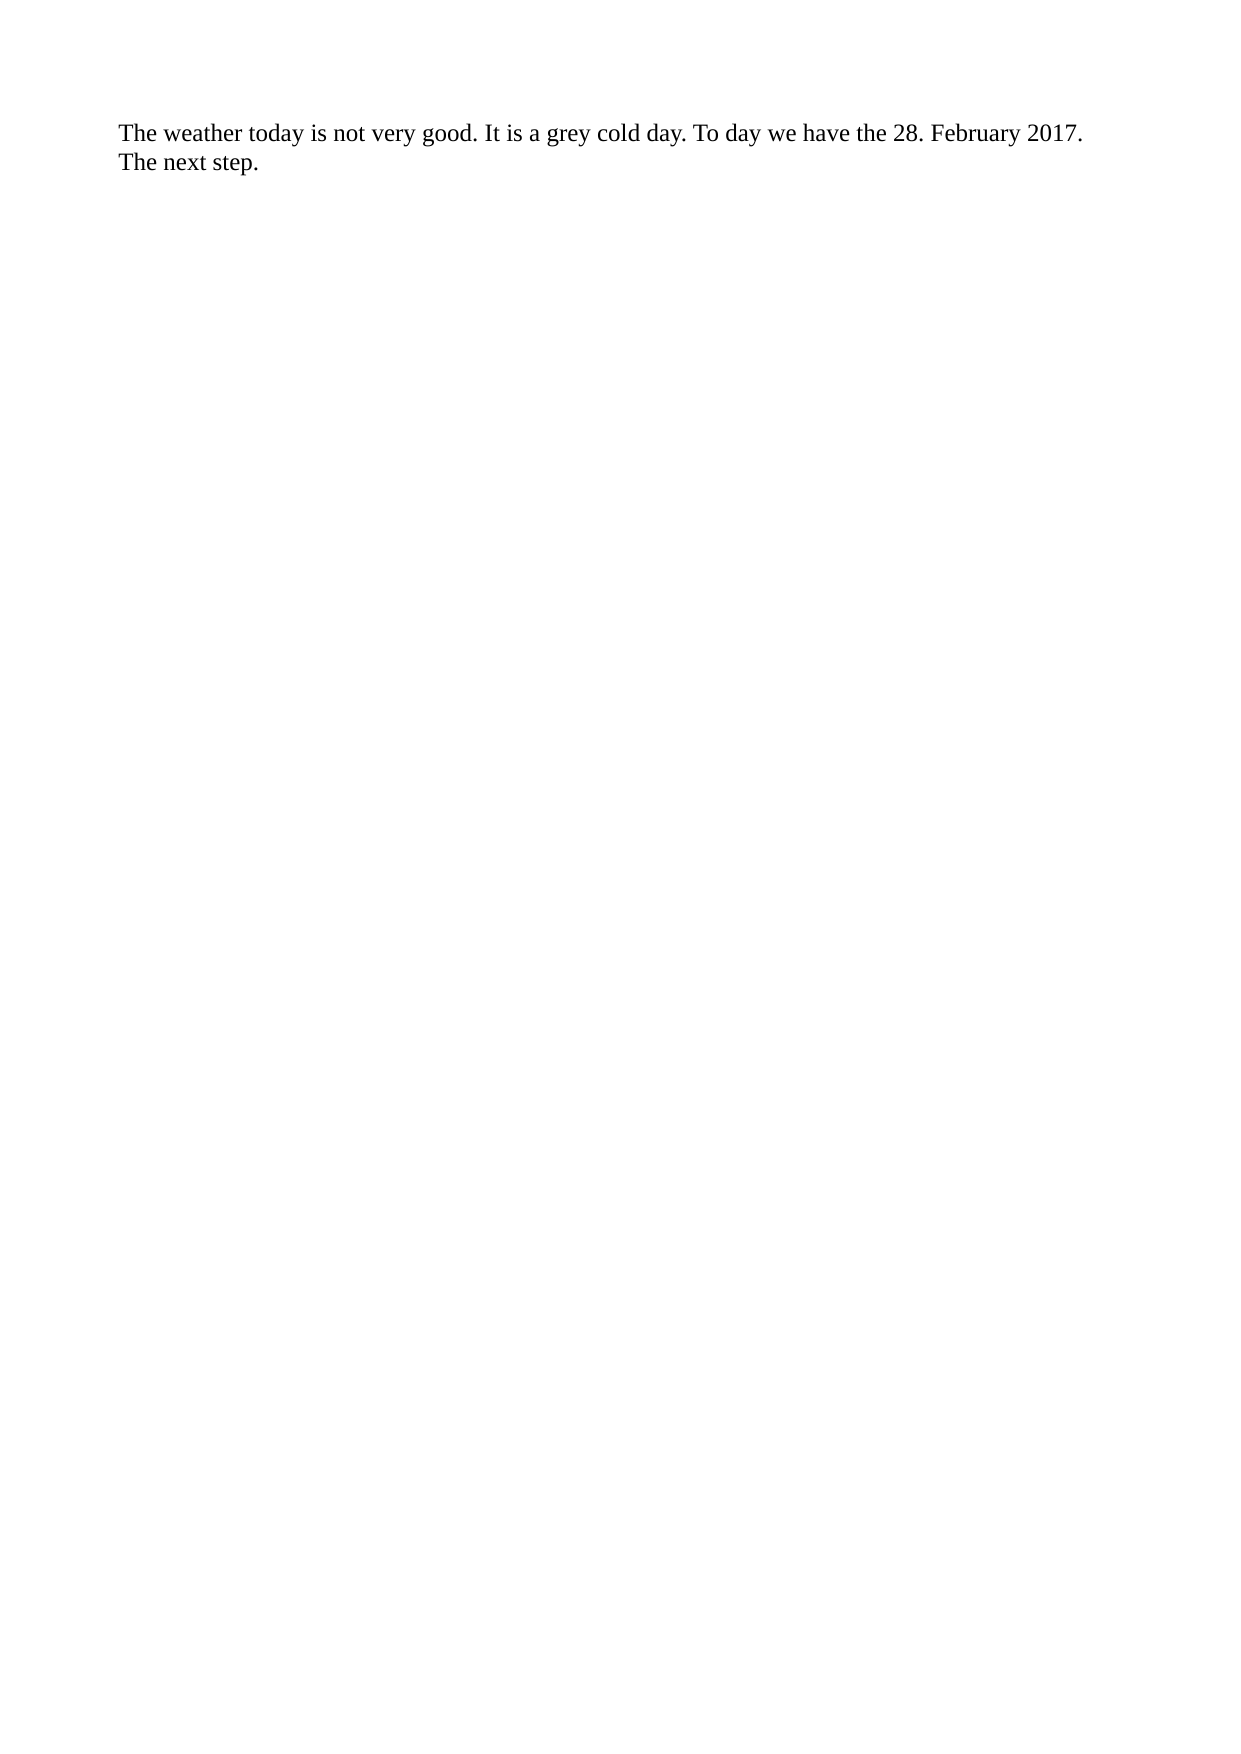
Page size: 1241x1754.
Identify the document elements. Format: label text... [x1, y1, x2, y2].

text The weather today is not very good. It is a grey cold day. To day we have the 28. February 2017. [118, 118, 1122, 147]
text The next step. [118, 147, 1122, 176]
